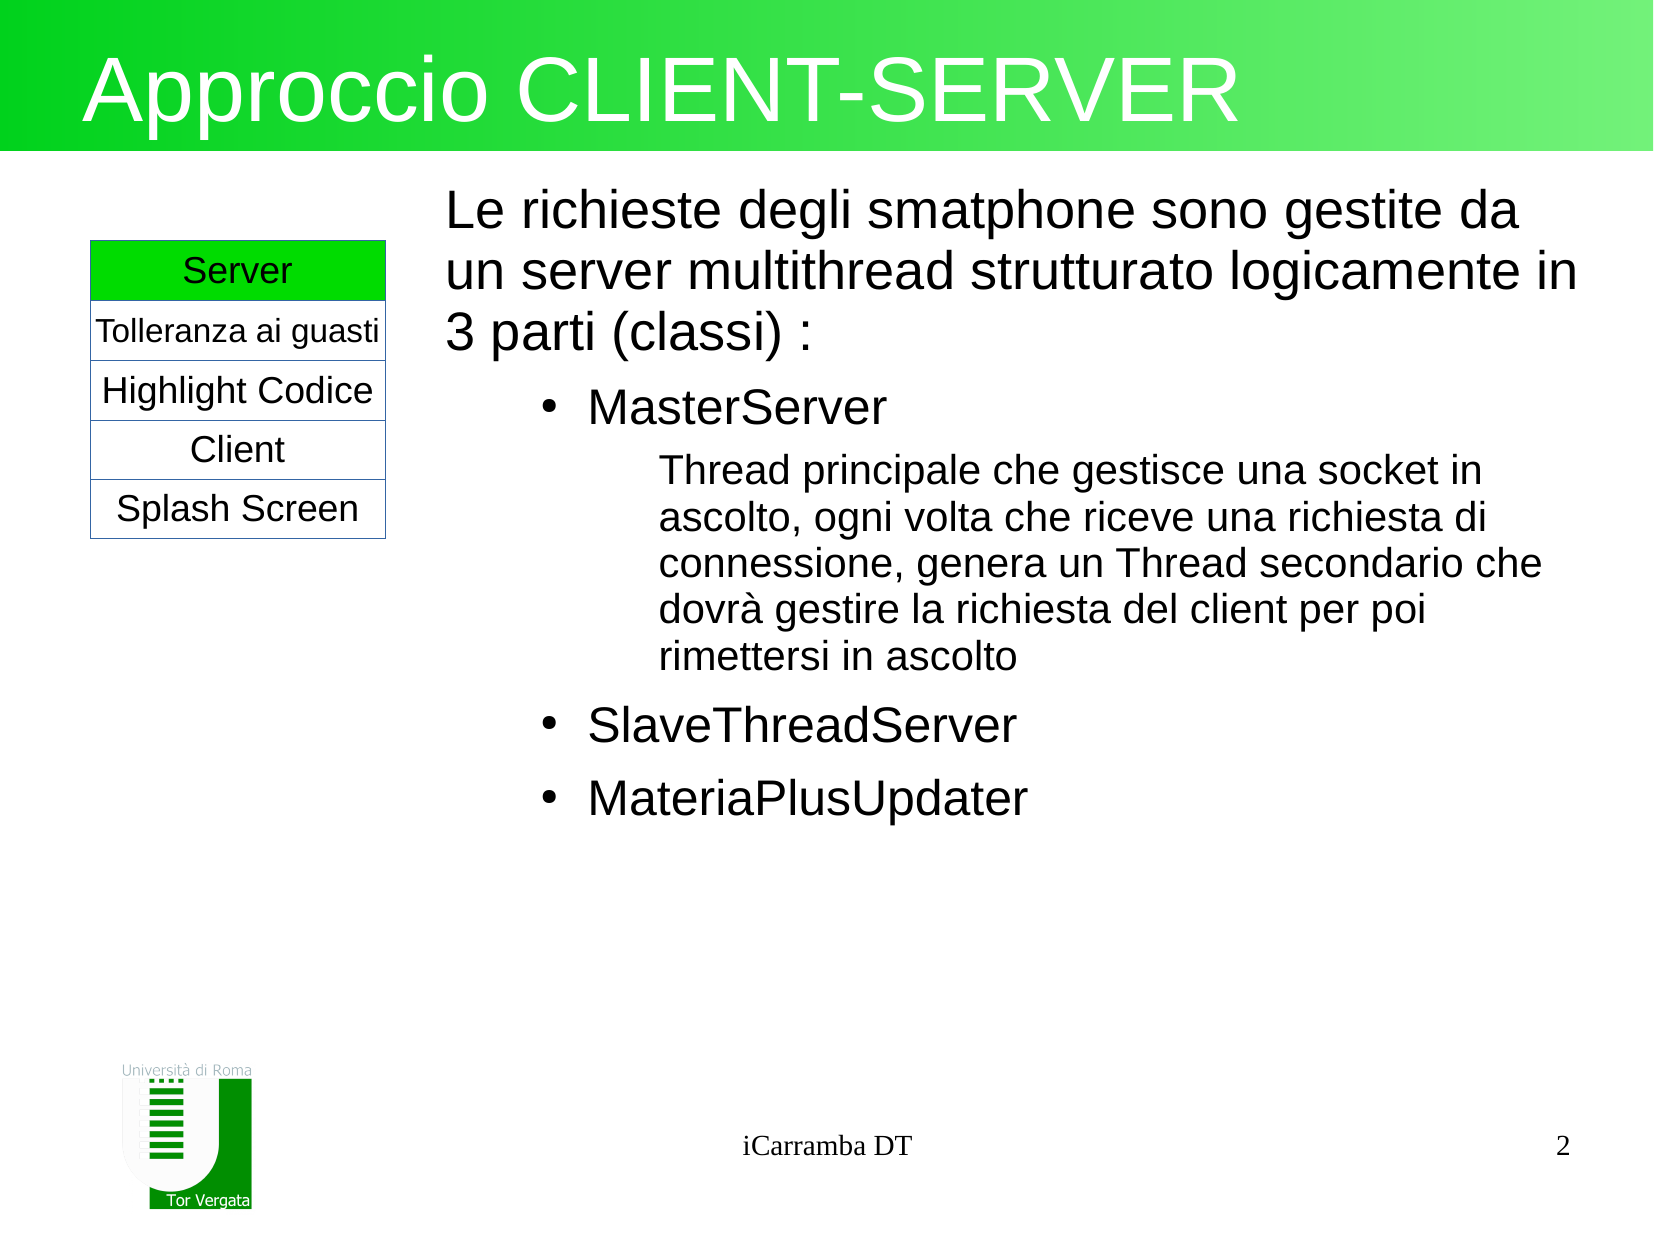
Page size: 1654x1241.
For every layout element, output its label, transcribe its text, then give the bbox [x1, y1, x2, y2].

text_box Highlight Codice [90, 360, 386, 420]
text_box Client [90, 420, 386, 479]
text_box Tolleranza ai guasti [90, 300, 386, 360]
text_box Splash Screen [90, 479, 386, 539]
list Le richieste degli smatphone sono gestite da un server multithread strutturato logicamente in 3 parti (classi) : MasterServer Thread principale che gestisce una socket in ascolto, ogni volta che riceve una richiesta di connessione, genera un Thread secondario che dovrà gestire la richiesta del client per poi rimettersi in ascolto SlaveThreadServer MateriaPlusUpdater [375, 180, 1591, 1051]
picture [120, 1061, 256, 1215]
text_box Server [90, 240, 386, 300]
title Approccio CLIENT-SERVER [82, 37, 1571, 143]
